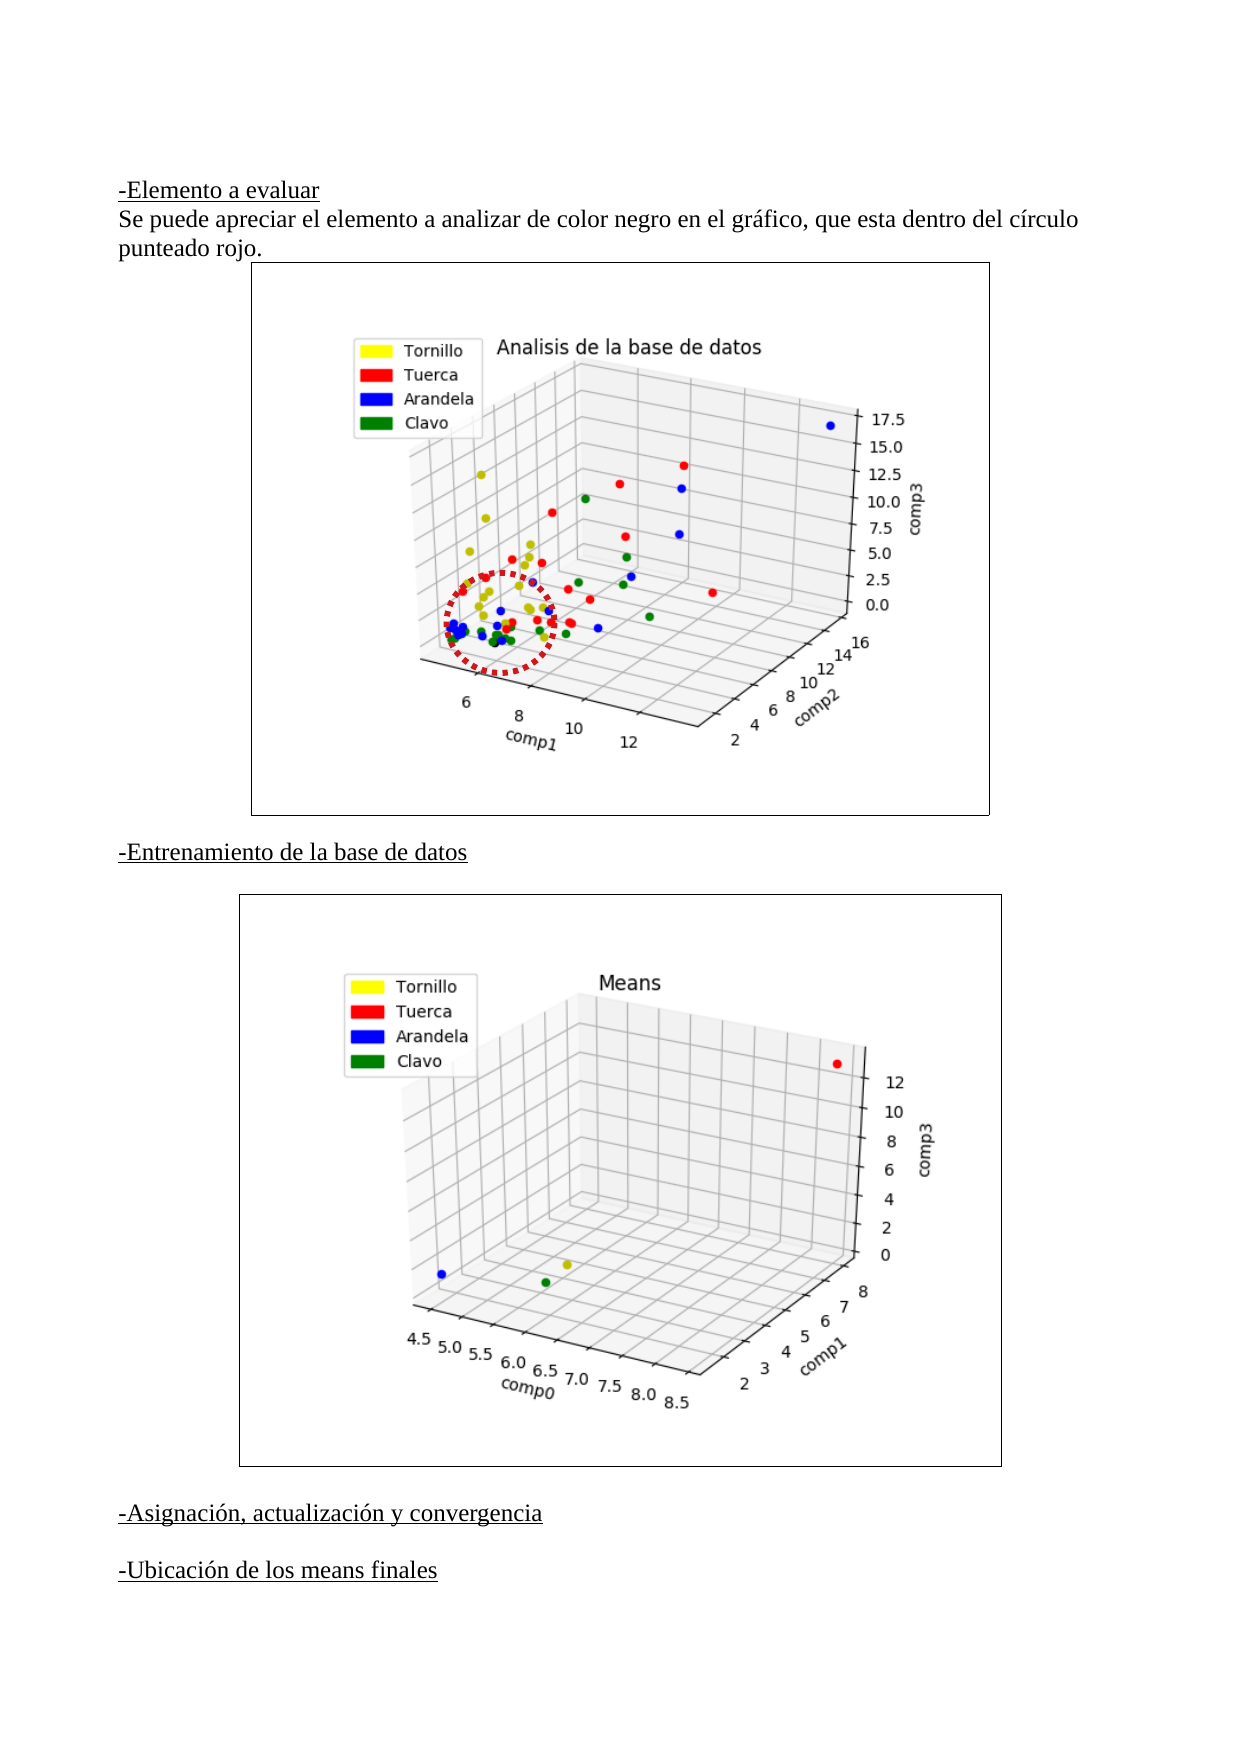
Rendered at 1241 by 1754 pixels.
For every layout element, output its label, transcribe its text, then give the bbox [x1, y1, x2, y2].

text Se puede apreciar el elemento a analizar de color negro en el gráfico, que esta dentro del círculo punteado rojo. [118, 204, 1122, 262]
text -Entrenamiento de la base de datos [118, 837, 1122, 866]
text -Elemento a evaluar [118, 176, 1122, 204]
picture [254, 265, 987, 813]
text -Ubicación de los means finales [118, 1556, 1122, 1584]
text -Asignación, actualización y convergencia [118, 1498, 1122, 1527]
picture [241, 897, 999, 1464]
